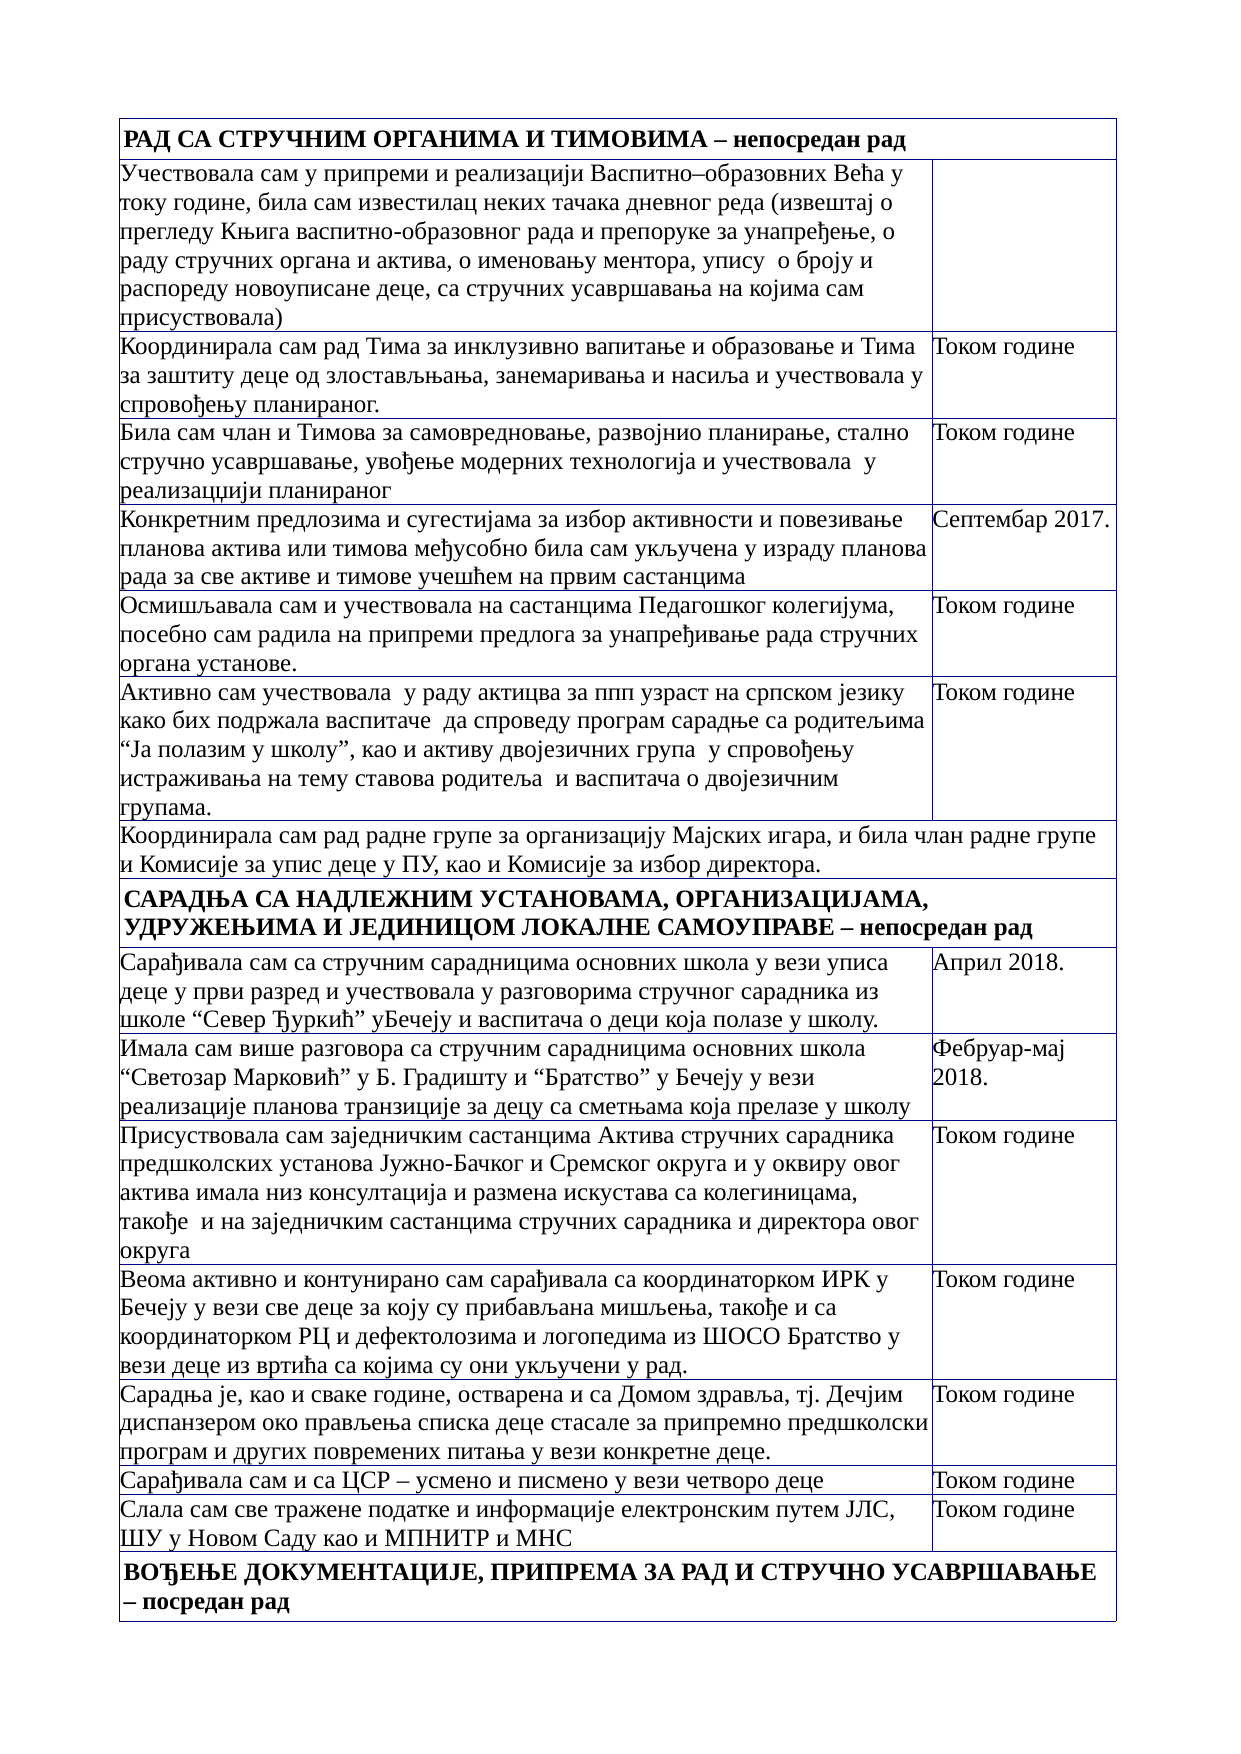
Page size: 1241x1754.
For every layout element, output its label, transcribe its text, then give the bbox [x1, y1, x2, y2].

table_cell Сарађивала сам са стручним сарадницима основних школа у вези уписа деце у први разред и учествовала у разговорима стручног сарадника из школе “Север Ђуркић” уБечеју и васпитача о деци која полазе у школу. [120, 948, 932, 1033]
table_cell Током године [933, 1380, 1116, 1465]
table_cell Током године [933, 1466, 1116, 1494]
table_cell Сарадња је, као и сваке године, остварена и са Домом здравља, тј. Дечјим диспанзером око прављења списка деце стасале за припремно предшколски програм и других повремених питања у вези конкретне деце. [120, 1380, 932, 1465]
table_cell Током године [933, 591, 1116, 676]
table_cell Током године [933, 332, 1116, 417]
table_cell Присуствовала сам заједничким састанцима Актива стручних сарадника предшколских установа Јужно-Бачког и Сремског округа и у оквиру овог актива имала низ консултација и размена искустава са колегиницама, такође и на заједничким састанцима стручних сарадника и директора овог округа [120, 1121, 932, 1263]
table_cell Током године [933, 1121, 1116, 1263]
table_cell САРАДЊА СА НАДЛЕЖНИМ УСТАНОВАМА, ОРГАНИЗАЦИЈАМА, УДРУЖЕЊИМА И ЈЕДИНИЦОМ ЛОКАЛНЕ САМОУПРАВЕ – непосредан рад [120, 879, 1116, 947]
table_cell Фебруар-мај 2018. [933, 1034, 1116, 1120]
table_cell Координирала сам рад Тима за инклузивно вапитање и образовање и Тима за заштиту деце од злостављњања, занемаривања и насиља и учествовала у спровођењу планираног. [120, 332, 932, 417]
table_cell Током године [933, 419, 1116, 504]
table_cell Осмишљавала сам и учествовала на састанцима Педагошког колегијума, посебно сам радила на припреми предлога за унапређивање рада стручних органа установе. [120, 591, 932, 676]
table_cell Април 2018. [933, 948, 1116, 1033]
table_cell Слала сам све тражене податке и информације електронским путем ЈЛС, ШУ у Новом Саду као и МПНИТР и МНС [120, 1495, 932, 1551]
table_cell Веома активно и контунирано сам сарађивала са координаторком ИРК у Бечеју у вези све деце за коју су прибављана мишљења, такође и са координаторком РЦ и дефектолозима и логопедима из ШОСО Братство у вези деце из вртића са којима су они укључени у рад. [120, 1265, 932, 1379]
table_cell Активно сам учествовала у раду актицва за ппп узраст на српском језику како бих подржала васпитаче да спроведу програм сарадње са родитељима “Ја полазим у школу”, као и активу двојезичних група у спровођењу истраживања на тему ставова родитеља и васпитача о двојезичним групама. [120, 677, 932, 820]
table_cell Током године [933, 1495, 1116, 1551]
table_cell Била сам члан и Тимова за самовредновање, развојнио планирање, стално стручно усавршавање, увођење модерних технологија и учествовала у реализацџији планираног [120, 419, 932, 504]
table_cell [933, 160, 1116, 331]
table_cell Координирала сам рад радне групе за организацију Мајских игара, и била члан радне групе и Комисије за упис деце у ПУ, као и Комисије за избор директора. [120, 821, 1116, 878]
table_cell Током године [933, 677, 1116, 820]
table_cell Имала сам више разговора са стручним сарадницима основних школа “Светозар Марковић” у Б. Градишту и “Братство” у Бечеју у вези реализације планова транзиције за децу са сметњама која прелазе у школу [120, 1034, 932, 1120]
table_cell Конкретним предлозима и сугестијама за избор активности и повезивање планова актива или тимова међусобно била сам укључена у израду планова рада за све активе и тимове учешћем на првим састанцима [120, 505, 932, 590]
table_cell Сарађивала сам и са ЦСР – усмено и писмено у вези четворо деце [120, 1466, 932, 1494]
table_cell РАД СА СТРУЧНИМ ОРГАНИМА И ТИМОВИМА – непосредан рад [120, 119, 1116, 158]
table_cell ВОЂЕЊЕ ДОКУМЕНТАЦИЈЕ, ПРИПРЕМА ЗА РАД И СТРУЧНО УСАВРШАВАЊЕ – посредан рад [120, 1552, 1116, 1621]
table_cell Септембар 2017. [933, 505, 1116, 590]
table_cell Учествовала сам у припреми и реализацији Васпитно–образовних Већа у току године, била сам известилац неких тачака дневног реда (извештај о прегледу Књига васпитно-образовног рада и препоруке за унапређење, о раду стручних органа и актива, о именовању ментора, упису о броју и распореду новоуписане деце, са стручних усавршавања на којима сам присуствовала) [120, 160, 932, 331]
table_cell Током године [933, 1265, 1116, 1379]
